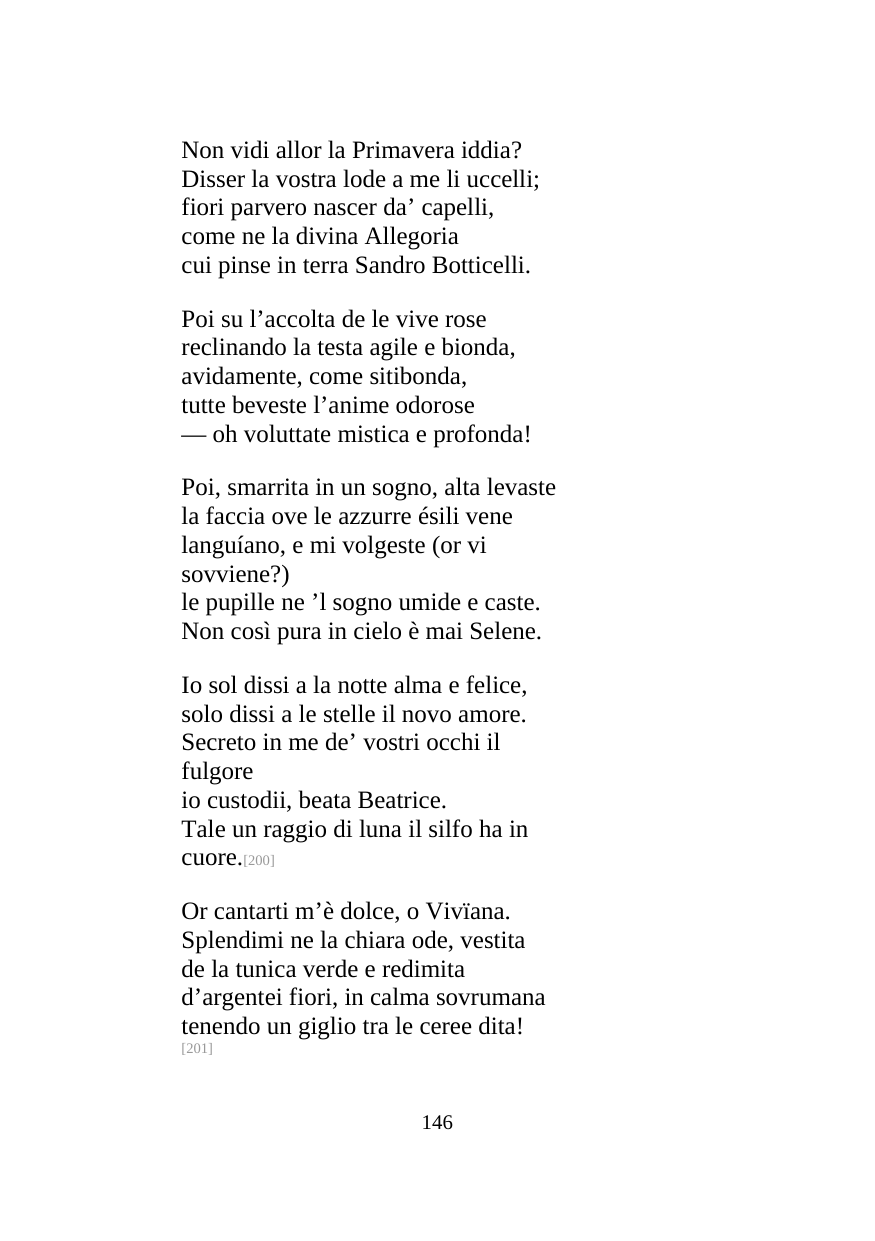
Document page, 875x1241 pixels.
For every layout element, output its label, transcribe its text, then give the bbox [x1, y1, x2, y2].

text Poi, smarrita in un sogno, alta levaste la faccia ove le azzurre ésili vene languíano, e mi volgeste (or vi sovviene?) le pupille ne ’l sogno umide e caste. Non così pura in cielo è mai Selene. [181, 472, 569, 645]
text Non vidi allor la Primavera iddia? Disser la vostra lode a me li uccelli; fiori parvero nascer da’ capelli, come ne la divina Allegoria cui pinse in terra Sandro Botticelli. [181, 135, 569, 279]
text Or cantarti m’è dolce, o Vivïana. Splendimi ne la chiara ode, vestita de la tunica verde e redimita d’argentei fiori, in calma sovrumana tenendo un giglio tra le ceree dita! [201] [181, 896, 569, 1057]
text Poi su l’accolta de le vive rose reclinando la testa agile e bionda, avidamente, come sitibonda, tutte beveste l’anime odorose — oh voluttate mistica e profonda! [181, 304, 569, 447]
text Io sol dissi a la notte alma e felice, solo dissi a le stelle il novo amore. Secreto in me de’ vostri occhi il fulgore io custodii, beata Beatrice. Tale un raggio di luna il silfo ha in cuore.[200] [181, 670, 569, 871]
